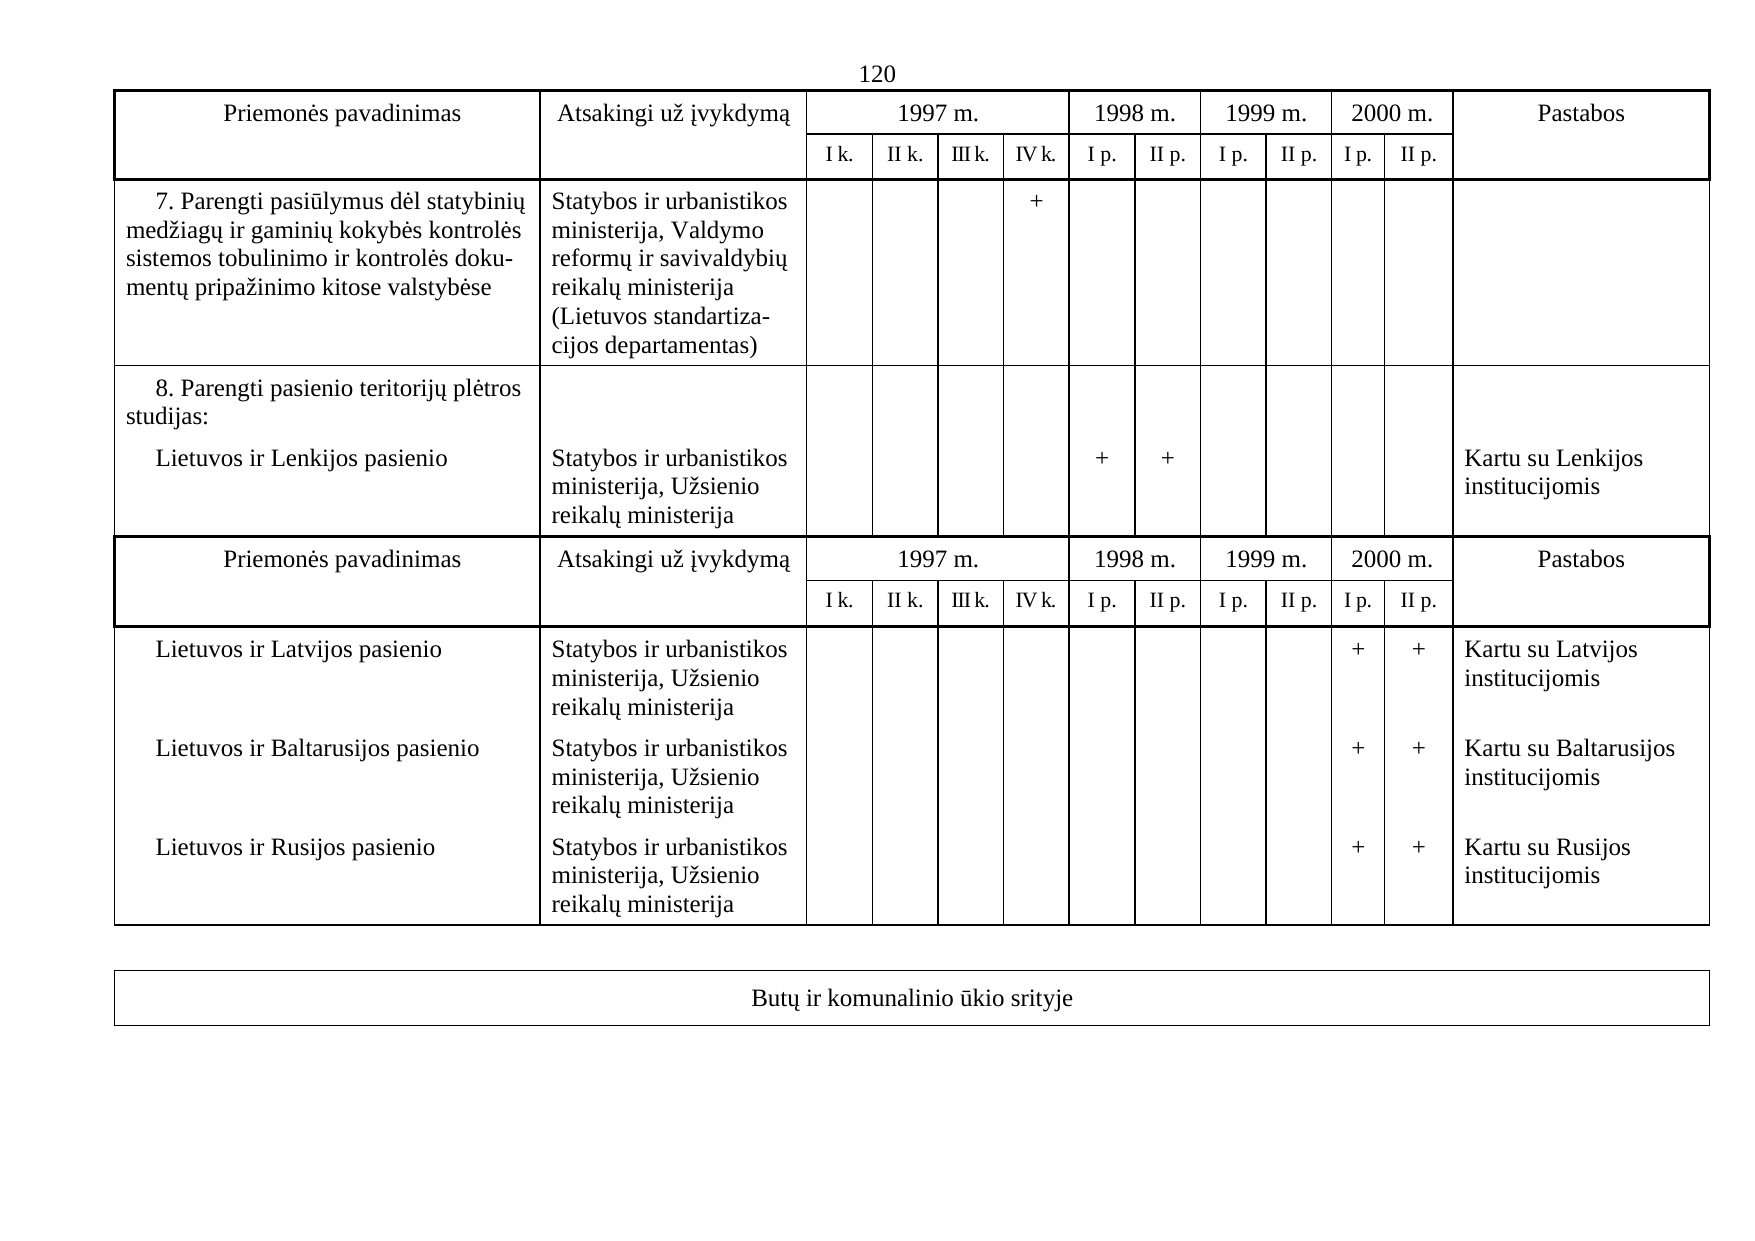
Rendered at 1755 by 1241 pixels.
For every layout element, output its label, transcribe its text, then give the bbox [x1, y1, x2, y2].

table_cell [939, 436, 1003, 535]
table_cell + [1385, 727, 1452, 825]
table_cell Kartu su Baltarusijos institucijomis [1454, 727, 1709, 825]
table_cell Kartu su Rusijos institucijomis [1454, 825, 1709, 924]
table_cell [1267, 181, 1331, 365]
table_cell [807, 366, 872, 436]
table_cell [873, 727, 937, 825]
table_cell [1136, 628, 1200, 727]
table_cell II k. [873, 581, 937, 625]
table_cell [1332, 926, 1384, 969]
table_cell + [1332, 727, 1384, 825]
table_cell I p. [1201, 581, 1265, 625]
table_cell I k. [807, 135, 872, 178]
table_cell Lietuvos ir Rusijos pasienio [115, 825, 539, 924]
table_cell [1135, 926, 1200, 969]
table_cell [939, 825, 1003, 924]
table_cell [1332, 436, 1384, 535]
table_cell [1136, 727, 1200, 825]
table_cell Statybos ir urbanistikos ministerija, Užsienio reikalų ministerija [541, 825, 806, 924]
table_header 1997 m. [807, 92, 1068, 133]
table_cell [1004, 366, 1068, 436]
table_cell Butų ir komunalinio ūkio srityje [115, 971, 1709, 1025]
table_cell II p. [1136, 581, 1200, 625]
table_cell [1454, 580, 1708, 625]
table_cell [1267, 628, 1331, 727]
table_cell [1070, 366, 1134, 436]
table_cell Atsakingi už įvykdymą [541, 538, 806, 579]
table_cell [1201, 628, 1265, 727]
table_cell [1385, 181, 1452, 365]
table_header 2000 m. [1332, 92, 1452, 133]
table_cell [1070, 825, 1134, 924]
table_cell [1267, 366, 1331, 436]
table_cell I p. [1070, 135, 1134, 178]
table_cell 1999 m. [1201, 538, 1331, 579]
table_header Pastabos [1454, 92, 1708, 133]
table_cell + [1332, 628, 1384, 727]
table_cell 2000 m. [1332, 538, 1452, 579]
table_cell [115, 926, 540, 969]
table_cell II p. [1267, 135, 1331, 178]
table_cell [116, 133, 539, 178]
table_cell [1201, 436, 1265, 535]
table_cell 1997 m. [807, 538, 1068, 579]
table_cell [1454, 181, 1709, 365]
table_cell [807, 825, 872, 924]
table_cell II k. [873, 135, 937, 178]
table_cell Lietuvos ir Baltarusijos pasienio [115, 727, 539, 825]
table_cell + [1136, 436, 1200, 535]
table_header Atsakingi už įvykdymą [541, 92, 806, 133]
table_cell [1201, 727, 1265, 825]
table_cell [1070, 727, 1134, 825]
table_cell IV k. [1004, 135, 1068, 178]
table_cell [1201, 181, 1265, 365]
table_cell III k. [939, 135, 1003, 178]
table_cell [873, 181, 937, 365]
table_cell [873, 628, 937, 727]
table_cell [807, 926, 872, 969]
table_cell [1136, 825, 1200, 924]
table_cell [1201, 366, 1265, 436]
table_cell [1454, 133, 1708, 178]
table_cell I p. [1201, 135, 1265, 178]
table_cell II p. [1267, 581, 1331, 625]
table_cell [1070, 628, 1134, 727]
table_cell [1332, 181, 1384, 365]
table_cell [939, 181, 1003, 365]
table_cell [1070, 181, 1134, 365]
table_cell [807, 181, 872, 365]
table_cell [1385, 366, 1452, 436]
table_cell [1266, 926, 1332, 969]
table_cell Lietuvos ir Latvijos pasienio [115, 628, 539, 727]
table_cell Statybos ir urbanistikos ministerija, Užsienio reikalų ministerija [541, 628, 806, 727]
table_cell [1004, 727, 1068, 825]
table_cell I p. [1332, 135, 1384, 178]
table_cell + [1385, 825, 1452, 924]
table_cell II p. [1385, 135, 1452, 178]
table_cell [807, 727, 872, 825]
table_cell [873, 825, 937, 924]
table_header 1999 m. [1201, 92, 1331, 133]
table_cell I p. [1070, 581, 1134, 625]
table_cell [1136, 181, 1200, 365]
table_header Priemonės pavadinimas [116, 92, 539, 133]
table_cell Lietuvos ir Lenkijos pasienio [115, 436, 539, 535]
table_cell + [1070, 436, 1134, 535]
table_cell 1998 m. [1070, 538, 1200, 579]
table_cell II p. [1385, 581, 1452, 625]
table_cell [1200, 926, 1266, 969]
table_cell Priemonės pavadinimas [116, 538, 539, 579]
table_cell [938, 926, 1003, 969]
table_cell [939, 727, 1003, 825]
table_cell [541, 133, 806, 178]
table_cell [541, 366, 806, 436]
table_cell [1267, 727, 1331, 825]
table_cell IV k. [1004, 581, 1068, 625]
table_cell Pastabos [1454, 538, 1708, 579]
table_cell [540, 926, 807, 969]
table_cell [939, 628, 1003, 727]
table_cell 8. Parengti pasienio teritorijų plėtros studijas: [115, 366, 539, 436]
table_cell [116, 580, 539, 625]
table_cell Statybos ir urbanistikos ministerija, Užsienio reikalų ministerija [541, 436, 806, 535]
table_cell [1332, 366, 1384, 436]
table_cell [1454, 366, 1709, 436]
table_cell [1267, 825, 1331, 924]
table_cell [807, 436, 872, 535]
table_cell [1004, 436, 1068, 535]
table_cell Statybos ir urbanistikos ministerija, Užsienio reikalų ministerija [541, 727, 806, 825]
table_cell III k. [939, 581, 1003, 625]
table_cell [872, 926, 938, 969]
table_cell I k. [807, 581, 872, 625]
table_cell [1385, 436, 1452, 535]
table_cell [873, 436, 937, 535]
table_cell [939, 366, 1003, 436]
table_cell [1004, 628, 1068, 727]
table_cell [1267, 436, 1331, 535]
table_cell [873, 366, 937, 436]
table_cell Kartu su Lenkijos institucijomis [1454, 436, 1709, 535]
table_cell [1069, 926, 1135, 969]
table_cell [1004, 825, 1068, 924]
table_header 1998 m. [1070, 92, 1200, 133]
table_cell [1201, 825, 1265, 924]
table_cell [1453, 926, 1709, 969]
table_cell Statybos ir urbanistikos ministerija, Valdymo reformų ir savivaldybių reikalų ministerija (Lietuvos standartiza-cijos departamentas) [541, 181, 806, 365]
table_cell + [1385, 628, 1452, 727]
table_cell [1004, 926, 1069, 969]
table_cell Kartu su Latvijos institucijomis [1454, 628, 1709, 727]
table_cell + [1332, 825, 1384, 924]
table_cell 7. Parengti pasiūlymus dėl statybinių medžiagų ir gaminių kokybės kontrolės sistemos tobulinimo ir kontrolės doku-mentų pripažinimo kitose valstybėse [115, 181, 539, 365]
table_cell I p. [1332, 581, 1384, 625]
table_cell [807, 628, 872, 727]
table_cell [541, 580, 806, 625]
table_cell [1136, 366, 1200, 436]
table_cell + [1004, 181, 1068, 365]
table_cell [1385, 926, 1453, 969]
table_cell II p. [1136, 135, 1200, 178]
